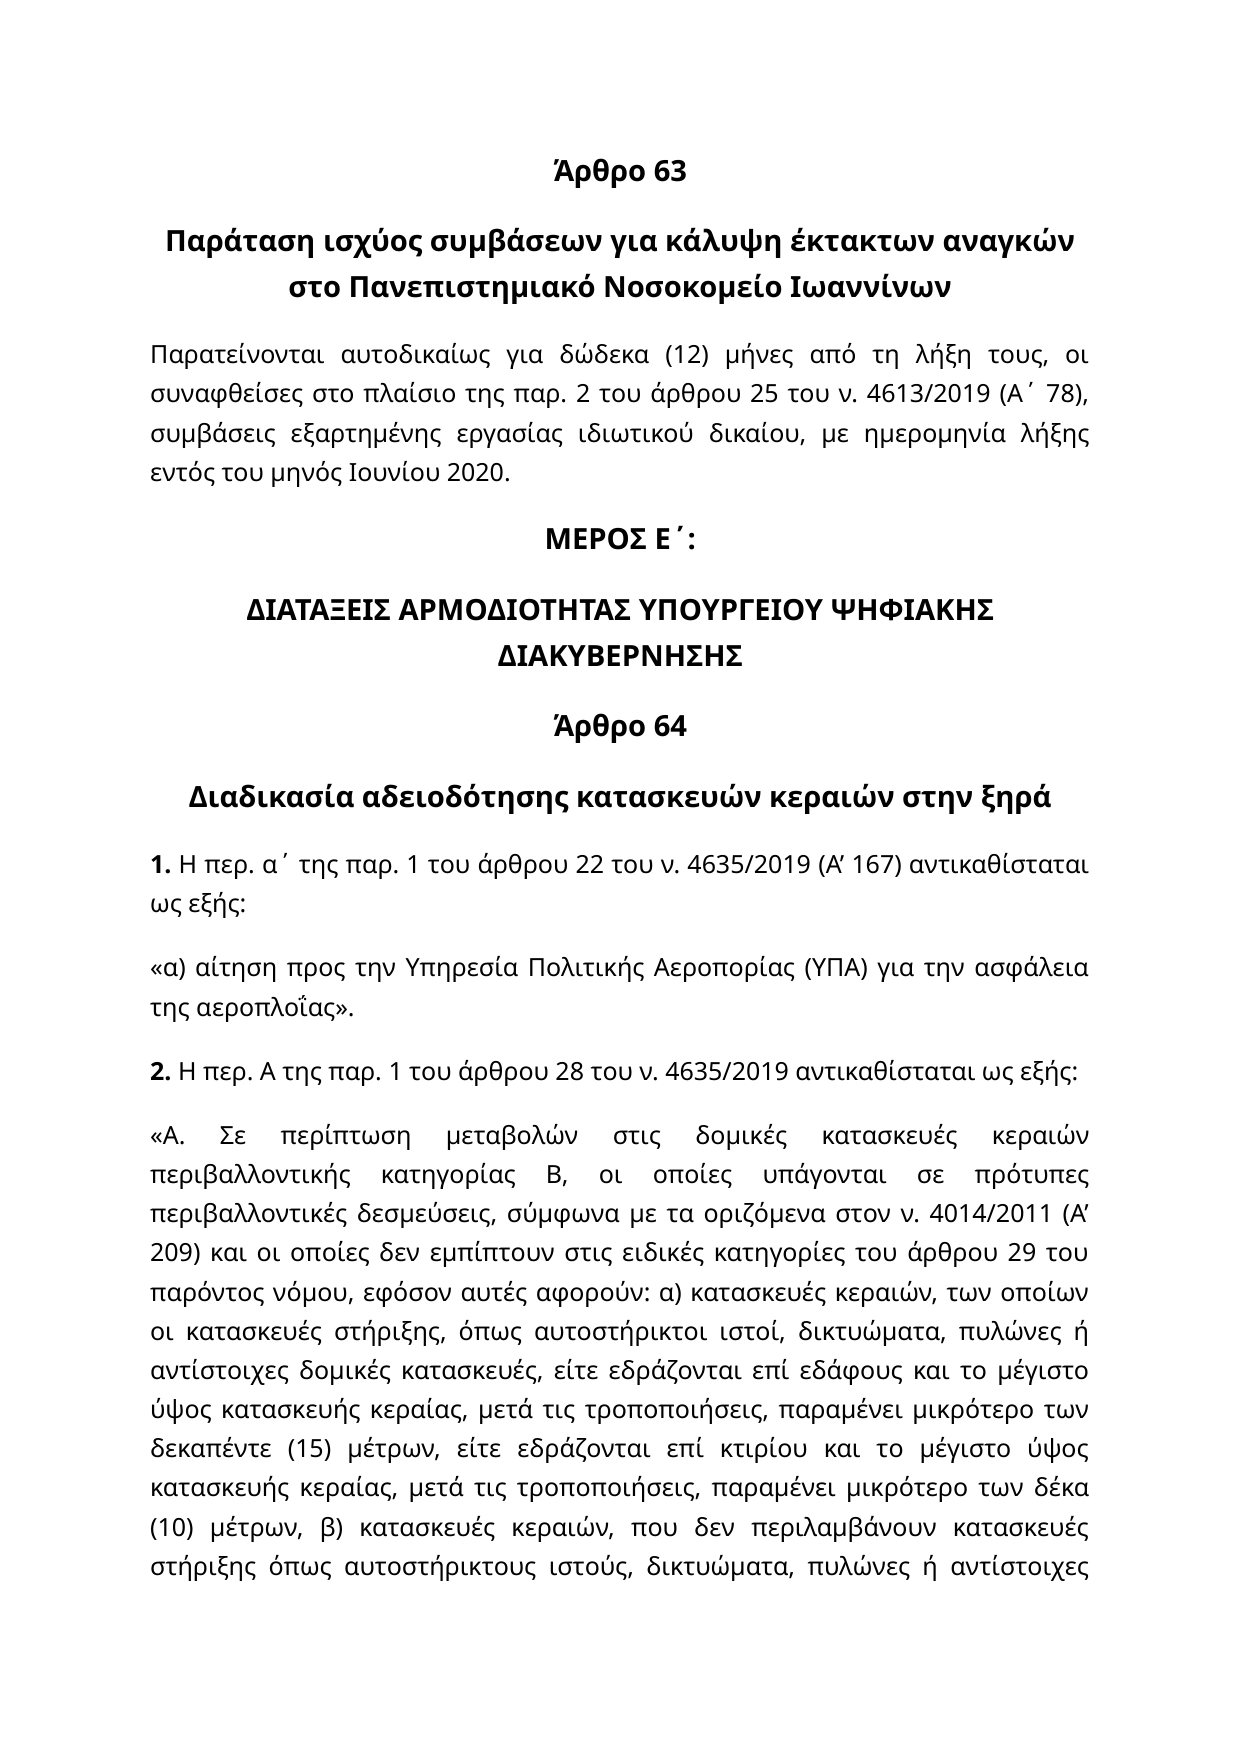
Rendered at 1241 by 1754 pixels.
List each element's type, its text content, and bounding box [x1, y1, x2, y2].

text 1. Η περ. α΄ της παρ. 1 του άρθρου 22 του ν. 4635/2019 (Α’ 167) αντικαθίσταται ως εξής: [150, 847, 1090, 920]
subtitle Άρθρο 64 [150, 705, 1090, 745]
subtitle ΔΙΑΤΑΞΕΙΣ ΑΡΜΟΔΙΟΤΗΤΑΣ ΥΠΟΥΡΓΕΙΟΥ ΨΗΦΙΑΚΗΣ ΔΙΑΚΥΒΕΡΝΗΣΗΣ [150, 589, 1090, 674]
subtitle ΜΕΡΟΣ Ε΄: [150, 518, 1090, 558]
subtitle Διαδικασία αδειοδότησης κατασκευών κεραιών στην ξηρά [150, 776, 1090, 816]
subtitle Άρθρο 63 [150, 150, 1090, 190]
text «Α. Σε περίπτωση μεταβολών στις δομικές κατασκευές κεραιών περιβαλλοντικής κατηγορίας Β, οι οποίες υπάγονται σε πρότυπες περιβαλλοντικές δεσμεύσεις, σύμφωνα με τα οριζόμενα στον ν. 4014/2011 (Α’ 209) και οι οποίες δεν εμπίπτουν στις ειδικές κατηγορίες του άρθρου 29 του παρόντος νόμου, εφόσον αυτές αφορούν: α) κατασκευές κεραιών, των οποίων οι κατασκευές στήριξης, όπως αυτοστήρικτοι ιστοί, δικτυώματα, πυλώνες ή αντίστοιχες δομικές κατασκευές, είτε εδράζονται επί εδάφους και το μέγιστο ύψος κατασκευής κεραίας, μετά τις τροποποιήσεις, παραμένει μικρότερο των δεκαπέντε (15) μέτρων, είτε εδράζονται επί κτιρίου και το μέγιστο ύψος κατασκευής κεραίας, μετά τις τροποποιήσεις, παραμένει μικρότερο των δέκα (10) μέτρων, β) κατασκευές κεραιών, που δεν περιλαμβάνουν κατασκευές στήριξης όπως αυτοστήρικτους ιστούς, δικτυώματα, πυλώνες ή αντίστοιχες [150, 1117, 1090, 1582]
text Παρατείνονται αυτοδικαίως για δώδεκα (12) μήνες από τη λήξη τους, οι συναφθείσες στο πλαίσιο της παρ. 2 του άρθρου 25 του ν. 4613/2019 (Α΄ 78), συμβάσεις εξαρτημένης εργασίας ιδιωτικού δικαίου, με ημερομηνία λήξης εντός του μηνός Ιουνίου 2020. [150, 337, 1090, 488]
text «α) αίτηση προς την Υπηρεσία Πολιτικής Αεροπορίας (ΥΠΑ) για την ασφάλεια της αεροπλοΐας». [150, 950, 1090, 1023]
text 2. Η περ. Α της παρ. 1 του άρθρου 28 του ν. 4635/2019 αντικαθίσταται ως εξής: [150, 1053, 1090, 1087]
subtitle Παράταση ισχύος συμβάσεων για κάλυψη έκτακτων αναγκών στο Πανεπιστημιακό Νοσοκομείο Ιωαννίνων [150, 221, 1090, 306]
